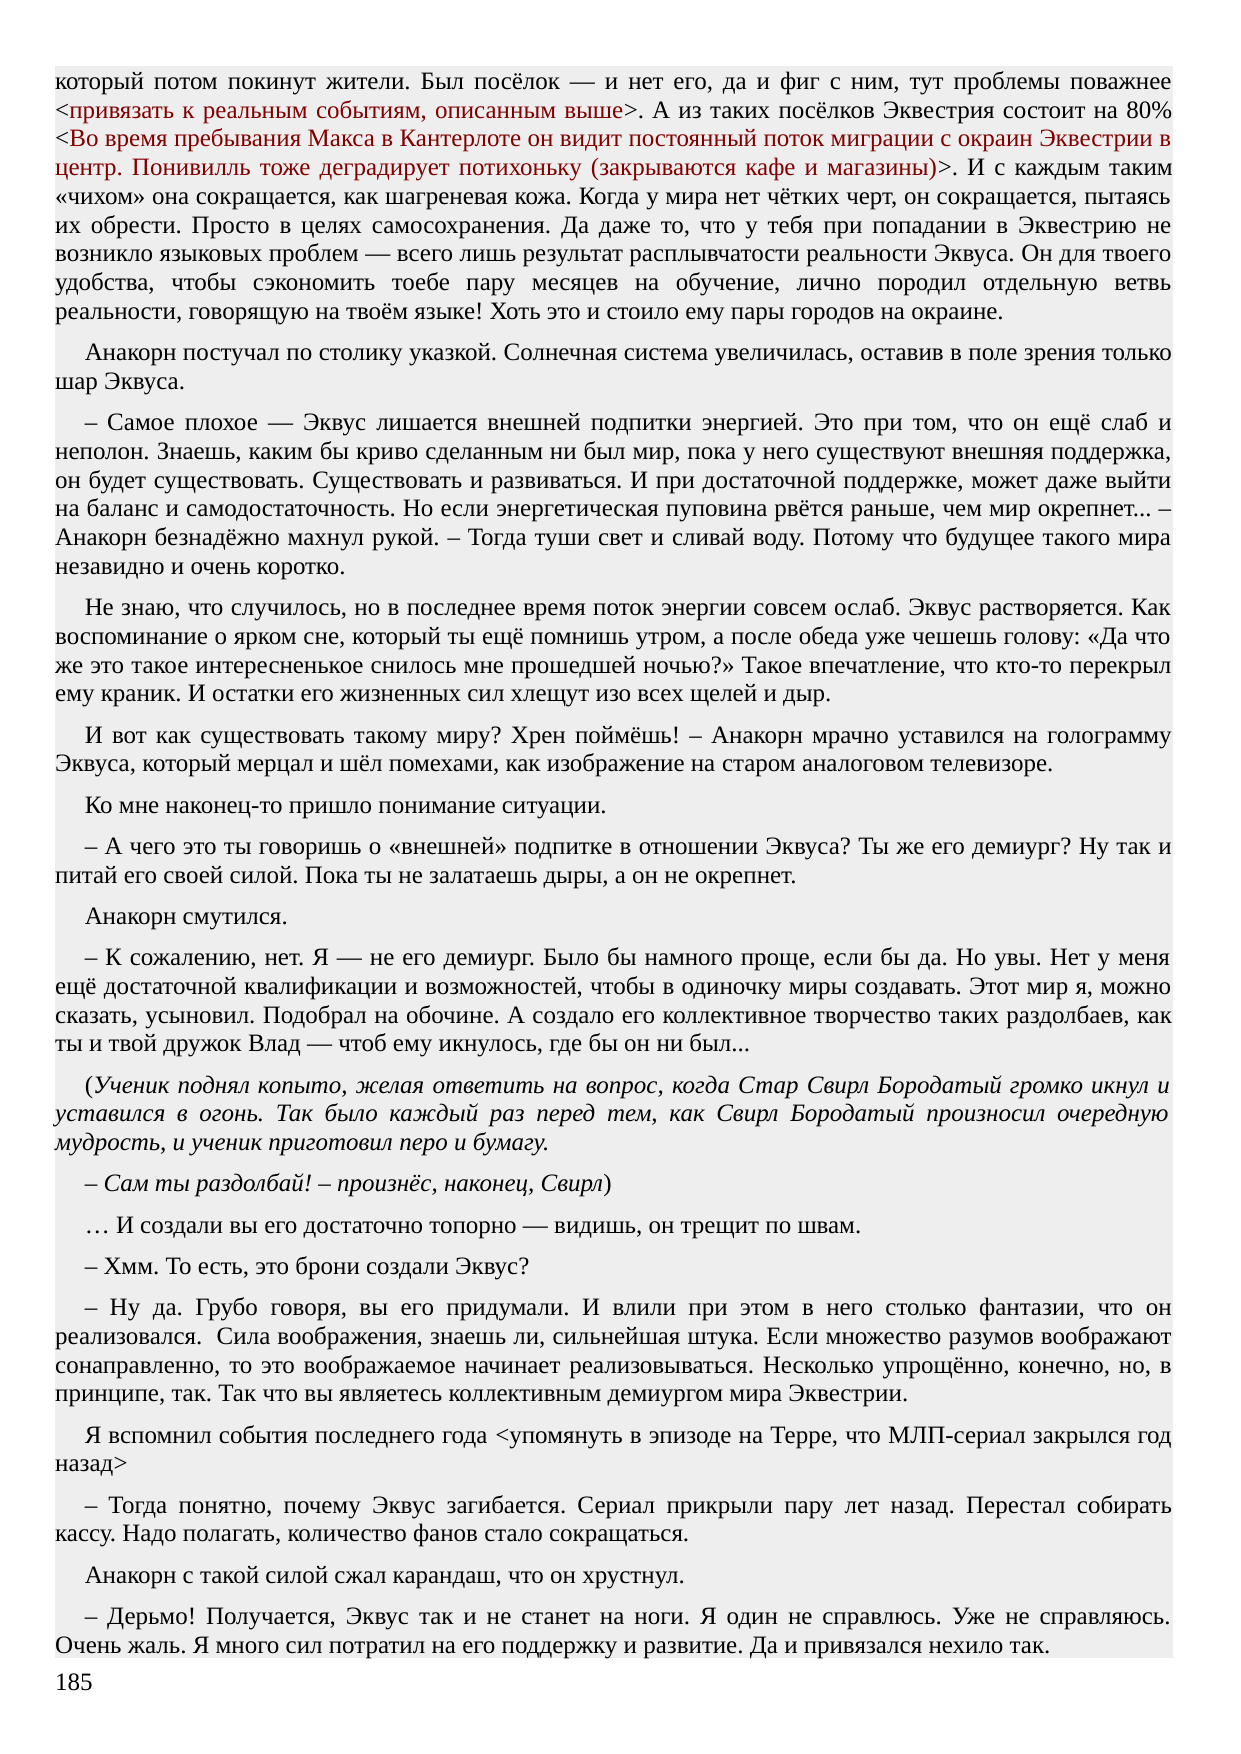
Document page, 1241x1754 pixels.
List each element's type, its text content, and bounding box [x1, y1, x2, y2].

text Ко мне наконец-то пришло понимание ситуации. [55, 790, 1173, 818]
text (Ученик поднял копыто, желая ответить на вопрос, когда Стар Свирл Бородатый громко икнул и уставился в огонь. Так было каждый раз перед тем, как Свирл Бородатый произносил очередную мудрость, и ученик приготовил перо и бумагу. [55, 1070, 1173, 1156]
text – Сам ты раздолбай! – произнёс, наконец, Свирл) [55, 1168, 1173, 1197]
text Я вспомнил события последнего года <упомянуть в эпизоде на Терре, что МЛП-сериал закрылся год назад> [55, 1420, 1173, 1477]
text – А чего это ты говоришь о «внешней» подпитке в отношении Эквуса? Ты же его демиург? Ну так и питай его своей силой. Пока ты не залатаешь дыры, а он не окрепнет. [55, 831, 1173, 888]
text И вот как существовать такому миру? Хрен поймёшь! – Анакорн мрачно уставился на голограмму Эквуса, который мерцал и шёл помехами, как изображение на старом аналоговом телевизоре. [55, 720, 1173, 777]
text … И создали вы его достаточно топорно — видишь, он трещит по швам. [55, 1210, 1173, 1238]
text Анакорн смутился. [55, 901, 1173, 930]
text который потом покинут жители. Был посёлок — и нет его, да и фиг с ним, тут проблемы поважнее <привязать к реальным событиям, описанным выше>. А из таких посёлков Эквестрия состоит на 80% <Во время пребывания Макса в Кантерлоте он видит постоянный поток миграции с окраин Эквестрии в центр. Понивилль тоже деградирует потихоньку (закрываются кафе и магазины)>. И с каждым таким «чихом» она сокращается, как шагреневая кожа. Когда у мира нет чётких черт, он сокращается, пытаясь их обрести. Просто в целях самосохранения. Да даже то, что у тебя при попадании в Эквестрию не возникло языковых проблем — всего лишь результат расплывчатости реальности Эквуса. Он для твоего удобства, чтобы сэкономить тоебе пару месяцев на обучение, лично породил отдельную ветвь реальности, говорящую на твоём языке! Хоть это и стоило ему пары городов на окраине. [55, 66, 1173, 325]
text – Хмм. То есть, это брони создали Эквус? [55, 1251, 1173, 1280]
text Анакорн постучал по столику указкой. Солнечная система увеличилась, оставив в поле зрения только шар Эквуса. [55, 337, 1173, 395]
text – Тогда понятно, почему Эквус загибается. Сериал прикрыли пару лет назад. Перестал собирать кассу. Надо полагать, количество фанов стало сокращаться. [55, 1490, 1173, 1547]
text Не знаю, что случилось, но в последнее время поток энергии совсем ослаб. Эквус растворяется. Как воспоминание о ярком сне, который ты ещё помнишь утром, а после обеда уже чешешь голову: «Да что же это такое интересненькое снилось мне прошедшей ночью?» Такое впечатление, что кто-то перекрыл ему краник. И остатки его жизненных сил хлещут изо всех щелей и дыр. [55, 592, 1173, 707]
text – К сожалению, нет. Я — не его демиург. Было бы намного проще, если бы да. Но увы. Нет у меня ещё достаточной квалификации и возможностей, чтобы в одиночку миры создавать. Этот мир я, можно сказать, усыновил. Подобрал на обочине. А создало его коллективное творчество таких раздолбаев, как ты и твой дружок Влад — чтоб ему икнулось, где бы он ни был... [55, 942, 1173, 1057]
text – Самое плохое — Эквус лишается внешней подпитки энергией. Это при том, что он ещё слаб и неполон. Знаешь, каким бы криво сделанным ни был мир, пока у него существуют внешняя поддержка, он будет существовать. Существовать и развиваться. И при достаточной поддержке, может даже выйти на баланс и самодостаточность. Но если энергетическая пуповина рвётся раньше, чем мир окрепнет... – Анакорн безнадёжно махнул рукой. – Тогда туши свет и сливай воду. Потому что будущее такого мира незавидно и очень коротко. [55, 407, 1173, 580]
text Анакорн с такой силой сжал карандаш, что он хрустнул. [55, 1560, 1173, 1588]
text – Дерьмо! Получается, Эквус так и не станет на ноги. Я один не справлюсь. Уже не справляюсь. Очень жаль. Я много сил потратил на его поддержку и развитие. Да и привязался нехило так. [55, 1601, 1173, 1658]
text – Ну да. Грубо говоря, вы его придумали. И влили при этом в него столько фантазии, что он реализовался. Сила воображения, знаешь ли, сильнейшая штука. Если множество разумов воображают сонаправленно, то это воображаемое начинает реализовываться. Несколько упрощённо, конечно, но, в принципе, так. Так что вы являетесь коллективным демиургом мира Эквестрии. [55, 1292, 1173, 1407]
